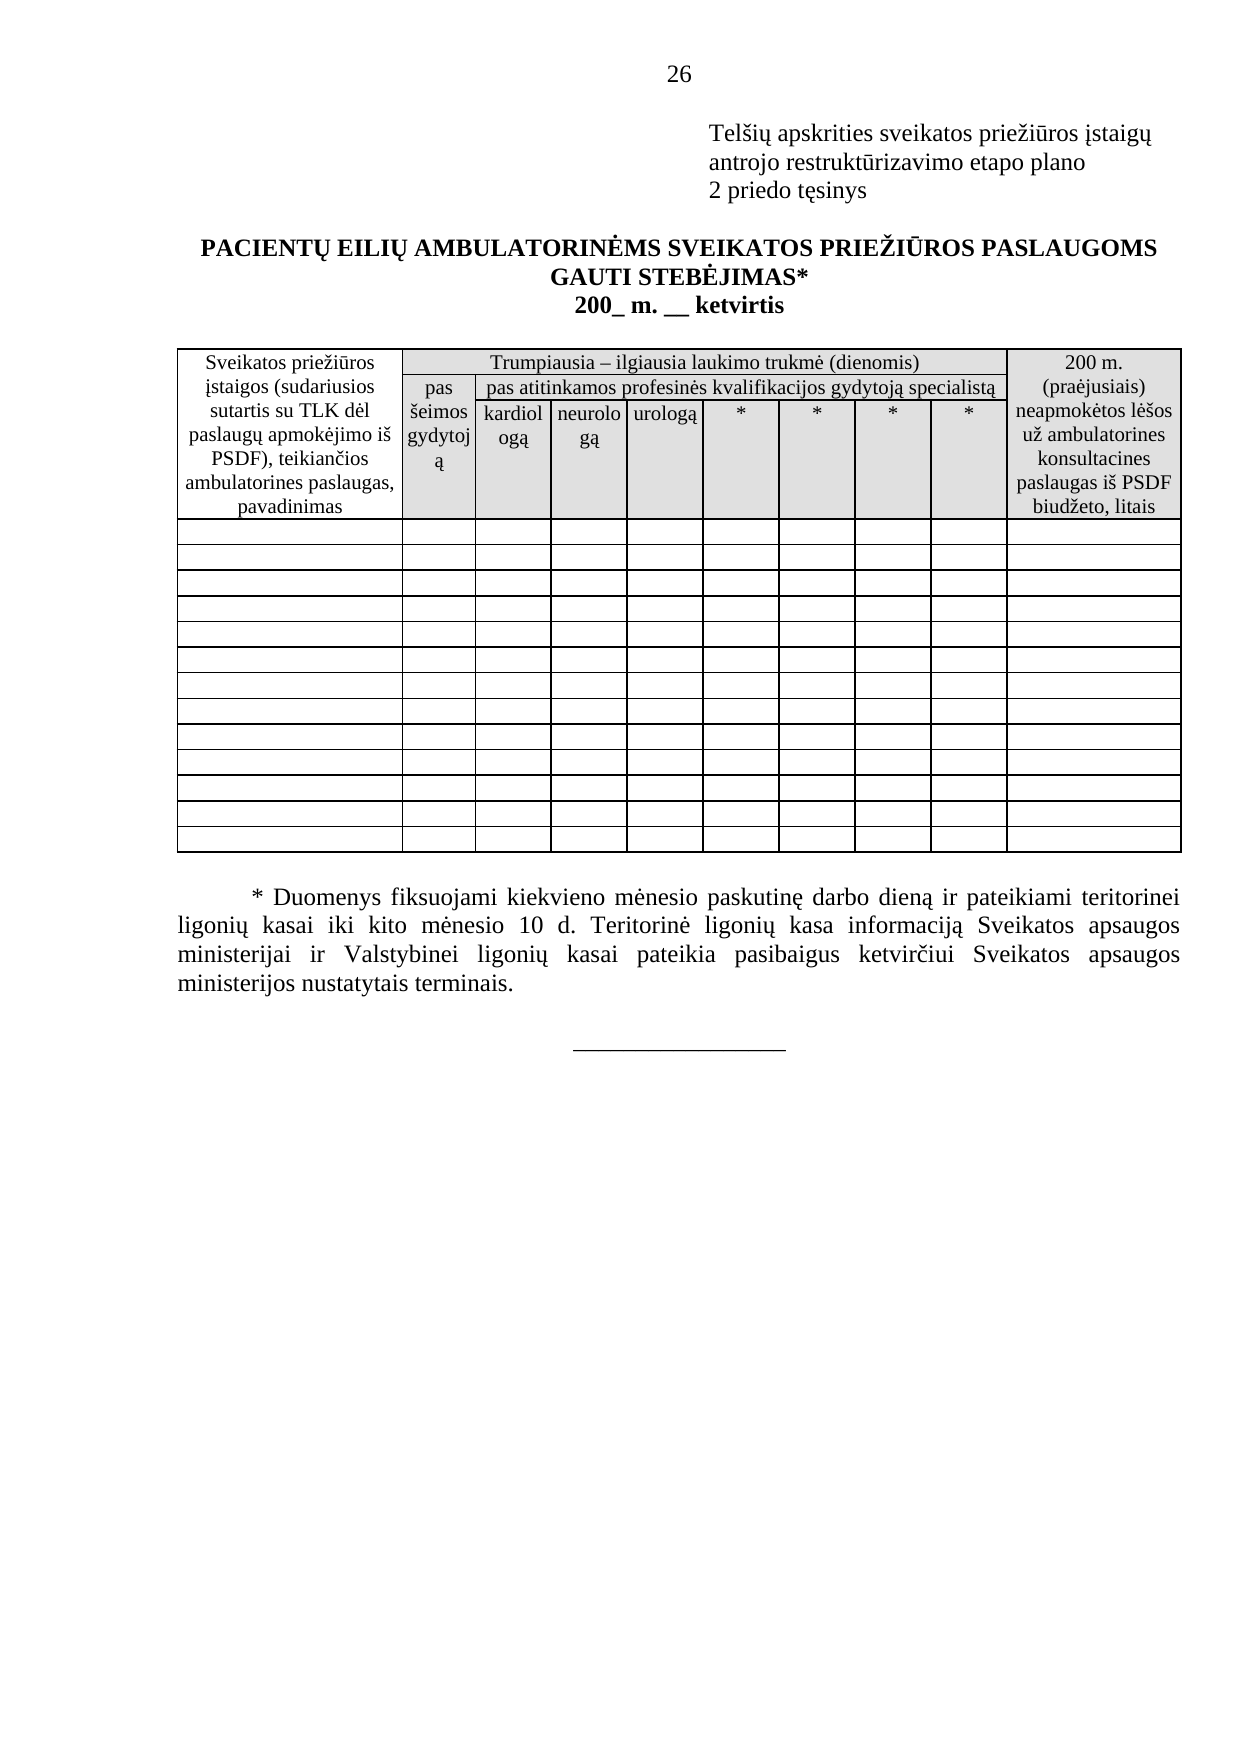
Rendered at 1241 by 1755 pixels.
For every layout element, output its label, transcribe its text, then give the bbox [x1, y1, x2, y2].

table_cell neurologą [552, 401, 626, 518]
table_cell [403, 520, 407, 544]
table_cell [471, 622, 475, 646]
table_cell [471, 699, 475, 723]
table_cell [403, 673, 407, 697]
table_cell [471, 648, 475, 672]
table_cell [398, 673, 402, 697]
table_cell [471, 597, 475, 621]
table_header 200 m. (praėjusiais) neapmokėtos lėšos už ambulatorines konsultacines paslaugas iš PSDF biudžeto, litais [1008, 350, 1180, 518]
text * Duomenys fiksuojami kiekvieno mėnesio paskutinę darbo dieną ir pateikiami teritorinei ligonių kasai iki kito mėnesio 10 d. Teritorinė ligonių kasa informaciją Sveikatos apsaugos ministerijai ir Valstybinei ligonių kasai pateikia pasibaigus ketvirčiui Sveikatos apsaugos ministerijos nustatytais terminais. [177, 882, 1181, 997]
table_cell [403, 545, 407, 569]
table_cell [403, 802, 407, 826]
text 200_ m. __ ketvirtis [177, 291, 1181, 319]
table_cell * [704, 401, 778, 518]
table_cell [403, 699, 407, 723]
table_cell [471, 725, 475, 749]
table_header Trumpiausia – ilgiausia laukimo trukmė (dienomis) [403, 350, 1006, 374]
table_cell * [856, 401, 930, 518]
table_cell [471, 673, 475, 697]
table_cell [471, 520, 475, 544]
table_cell kardiologą [476, 401, 550, 518]
table_cell * [780, 401, 854, 518]
table_cell [398, 776, 402, 800]
table_cell * [932, 401, 1006, 518]
table_cell [403, 827, 407, 851]
table_cell pas šeimos gydytoją [403, 375, 475, 518]
text Telšių apskrities sveikatos priežiūros įstaigų [177, 118, 1181, 147]
table_cell [403, 648, 407, 672]
table_cell [471, 750, 475, 774]
table_cell [398, 648, 402, 672]
table_cell [403, 725, 407, 749]
text PACIENTŲ EILIŲ AMBULATORINĖMS SVEIKATOS PRIEŽIŪROS PASLAUGOMS GAUTI STEBĖJIMAS* [177, 233, 1181, 291]
table_cell pas atitinkamos profesinės kvalifikacijos gydytoją specialistą [476, 375, 1006, 399]
table_cell [471, 545, 475, 569]
text 2 priedo tęsinys [177, 176, 1181, 204]
table_cell [398, 545, 402, 569]
table_cell [398, 597, 402, 621]
text antrojo restruktūrizavimo etapo plano [177, 147, 1181, 176]
table_cell [398, 802, 402, 826]
table_cell [403, 776, 407, 800]
table_cell [398, 750, 402, 774]
table_cell [403, 622, 407, 646]
table_cell [403, 750, 407, 774]
table_cell [398, 699, 402, 723]
table_cell [398, 827, 402, 851]
table_cell [471, 802, 475, 826]
table_cell [471, 776, 475, 800]
table_cell [398, 725, 402, 749]
table_cell [398, 520, 402, 544]
text _________________ [177, 1025, 1181, 1054]
table_cell [398, 571, 402, 595]
table_cell [403, 571, 407, 595]
table_cell [471, 571, 475, 595]
table_cell [471, 827, 475, 851]
table_cell [403, 597, 407, 621]
table_cell urologą [628, 401, 702, 518]
table_cell [398, 622, 402, 646]
